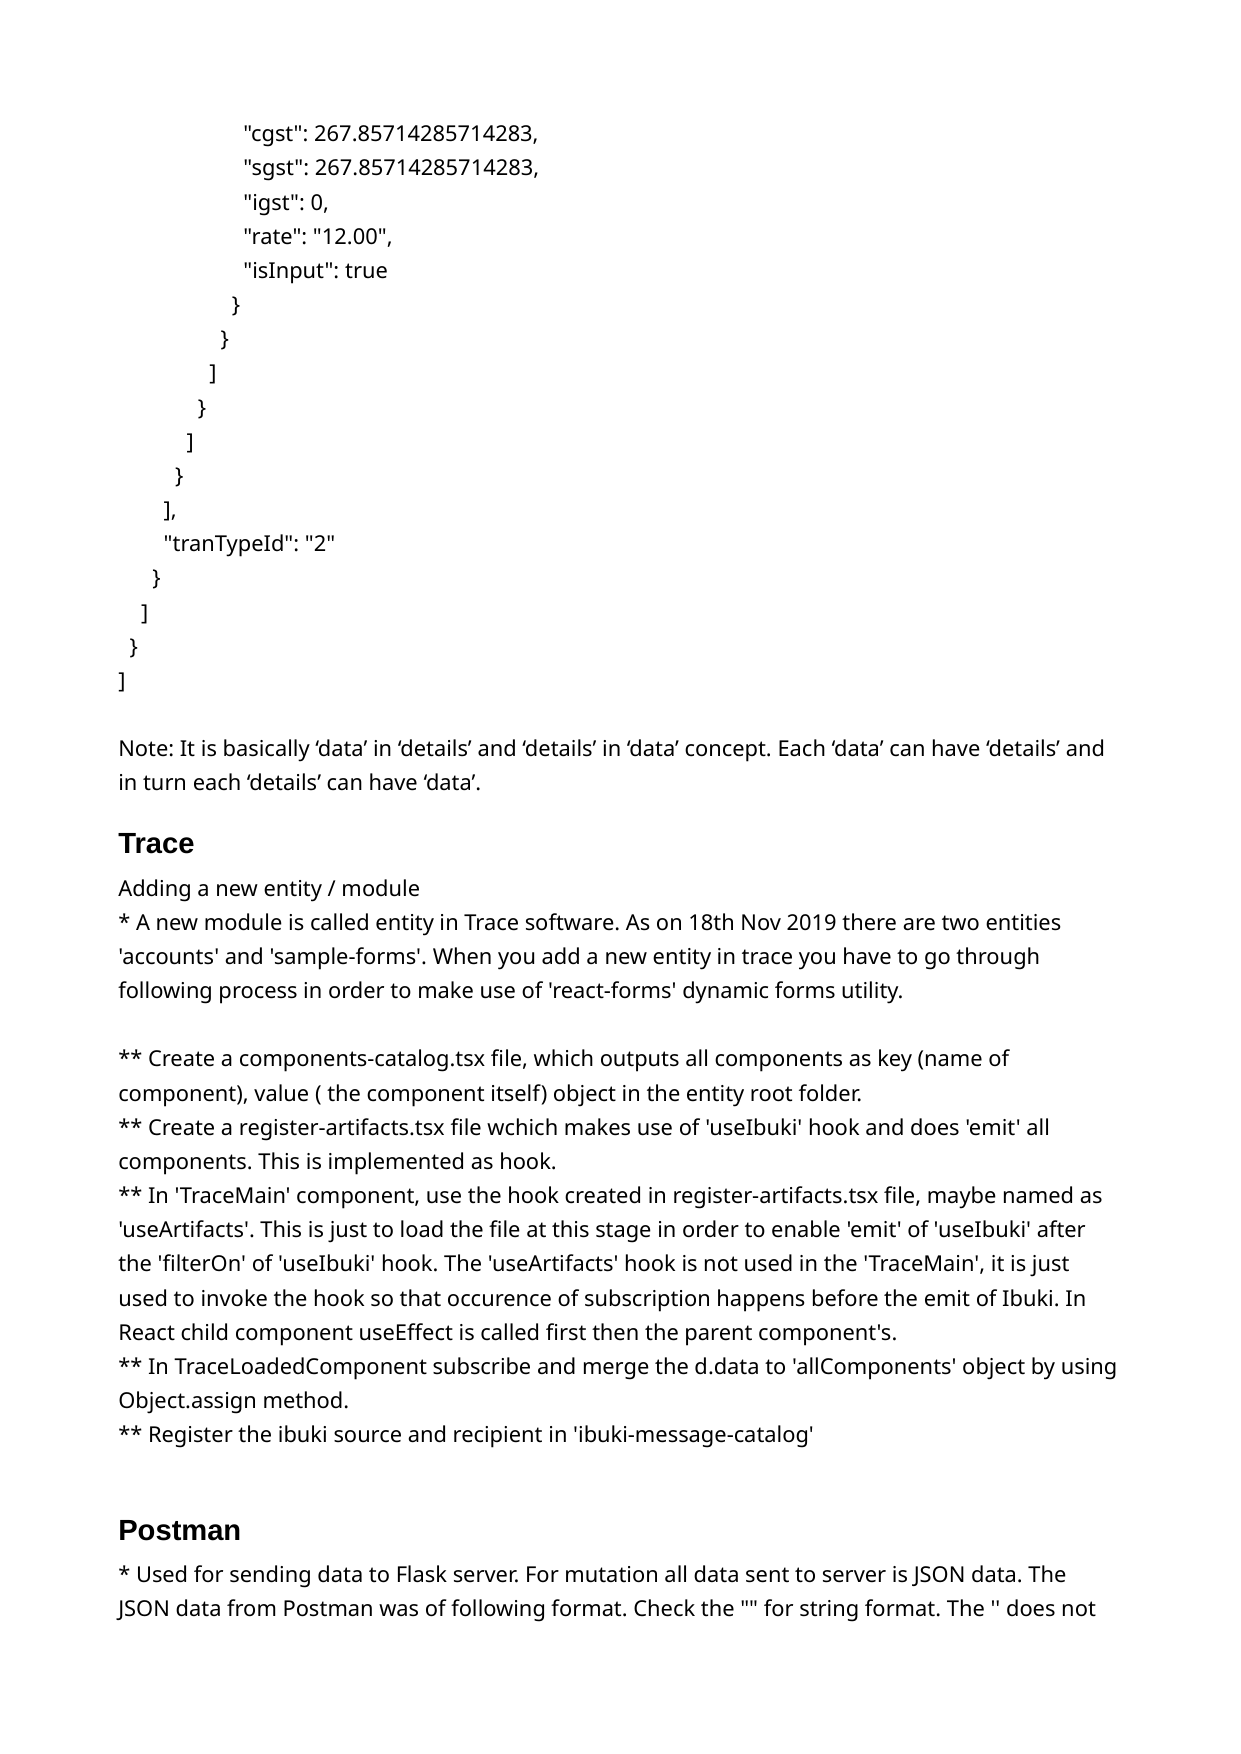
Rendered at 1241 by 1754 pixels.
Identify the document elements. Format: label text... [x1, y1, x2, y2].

text "rate": "12.00", [118, 221, 1122, 250]
text Adding a new entity / module [118, 872, 1122, 902]
text ** Create a components-catalog.tsx file, which outputs all components as key (name of component), value ( the component itself) object in the entity root folder. [118, 1043, 1122, 1107]
subtitle Postman [118, 1512, 1122, 1546]
text } [118, 562, 1122, 592]
text ** Create a register-artifacts.tsx file wchich makes use of 'useIbuki' hook and does 'emit' all components. This is implemented as hook. [118, 1112, 1122, 1176]
text } [118, 391, 1122, 421]
text ] [118, 665, 1122, 694]
text ] [118, 357, 1122, 387]
text "tranTypeId": "2" [118, 528, 1122, 558]
text ] [118, 426, 1122, 455]
text ** Register the ibuki source and recipient in 'ibuki-message-catalog' [118, 1419, 1122, 1449]
text ** In 'TraceMain' component, use the hook created in register-artifacts.tsx file, maybe named as 'useArtifacts'. This is just to load the file at this stage in order to enable 'emit' of 'useIbuki' after the 'filterOn' of 'useIbuki' hook. The 'useArtifacts' hook is not used in the 'TraceMain', it is just used to invoke the hook so that occurence of subscription happens before the emit of Ibuki. In React child component useEffect is called first then the parent component's. [118, 1180, 1122, 1346]
text * Used for sending data to Flask server. For mutation all data sent to server is JSON data. The JSON data from Postman was of following format. Check the "" for string format. The '' does not [118, 1558, 1122, 1622]
text "isInput": true [118, 255, 1122, 284]
text } [118, 460, 1122, 489]
text Note: It is basically ‘data’ in ‘details’ and ‘details’ in ‘data’ concept. Each ‘data’ can have ‘details’ and in turn each ‘details’ can have ‘data’. [118, 733, 1122, 797]
text * A new module is called entity in Trace software. As on 18th Nov 2019 there are two entities 'accounts' and 'sample-forms'. When you add a new entity in trace you have to go through following process in order to make use of 'react-forms' dynamic forms utility. [118, 907, 1122, 1005]
text "sgst": 267.85714285714283, [118, 152, 1122, 182]
text ], [118, 494, 1122, 524]
text } [118, 323, 1122, 353]
text "cgst": 267.85714285714283, [118, 118, 1122, 148]
text ] [118, 596, 1122, 626]
subtitle Trace [118, 826, 1122, 860]
text ** In TraceLoadedComponent subscribe and merge the d.data to 'allComponents' object by using Object.assign method. [118, 1351, 1122, 1415]
text "igst": 0, [118, 186, 1122, 216]
text } [118, 631, 1122, 660]
text } [118, 289, 1122, 319]
